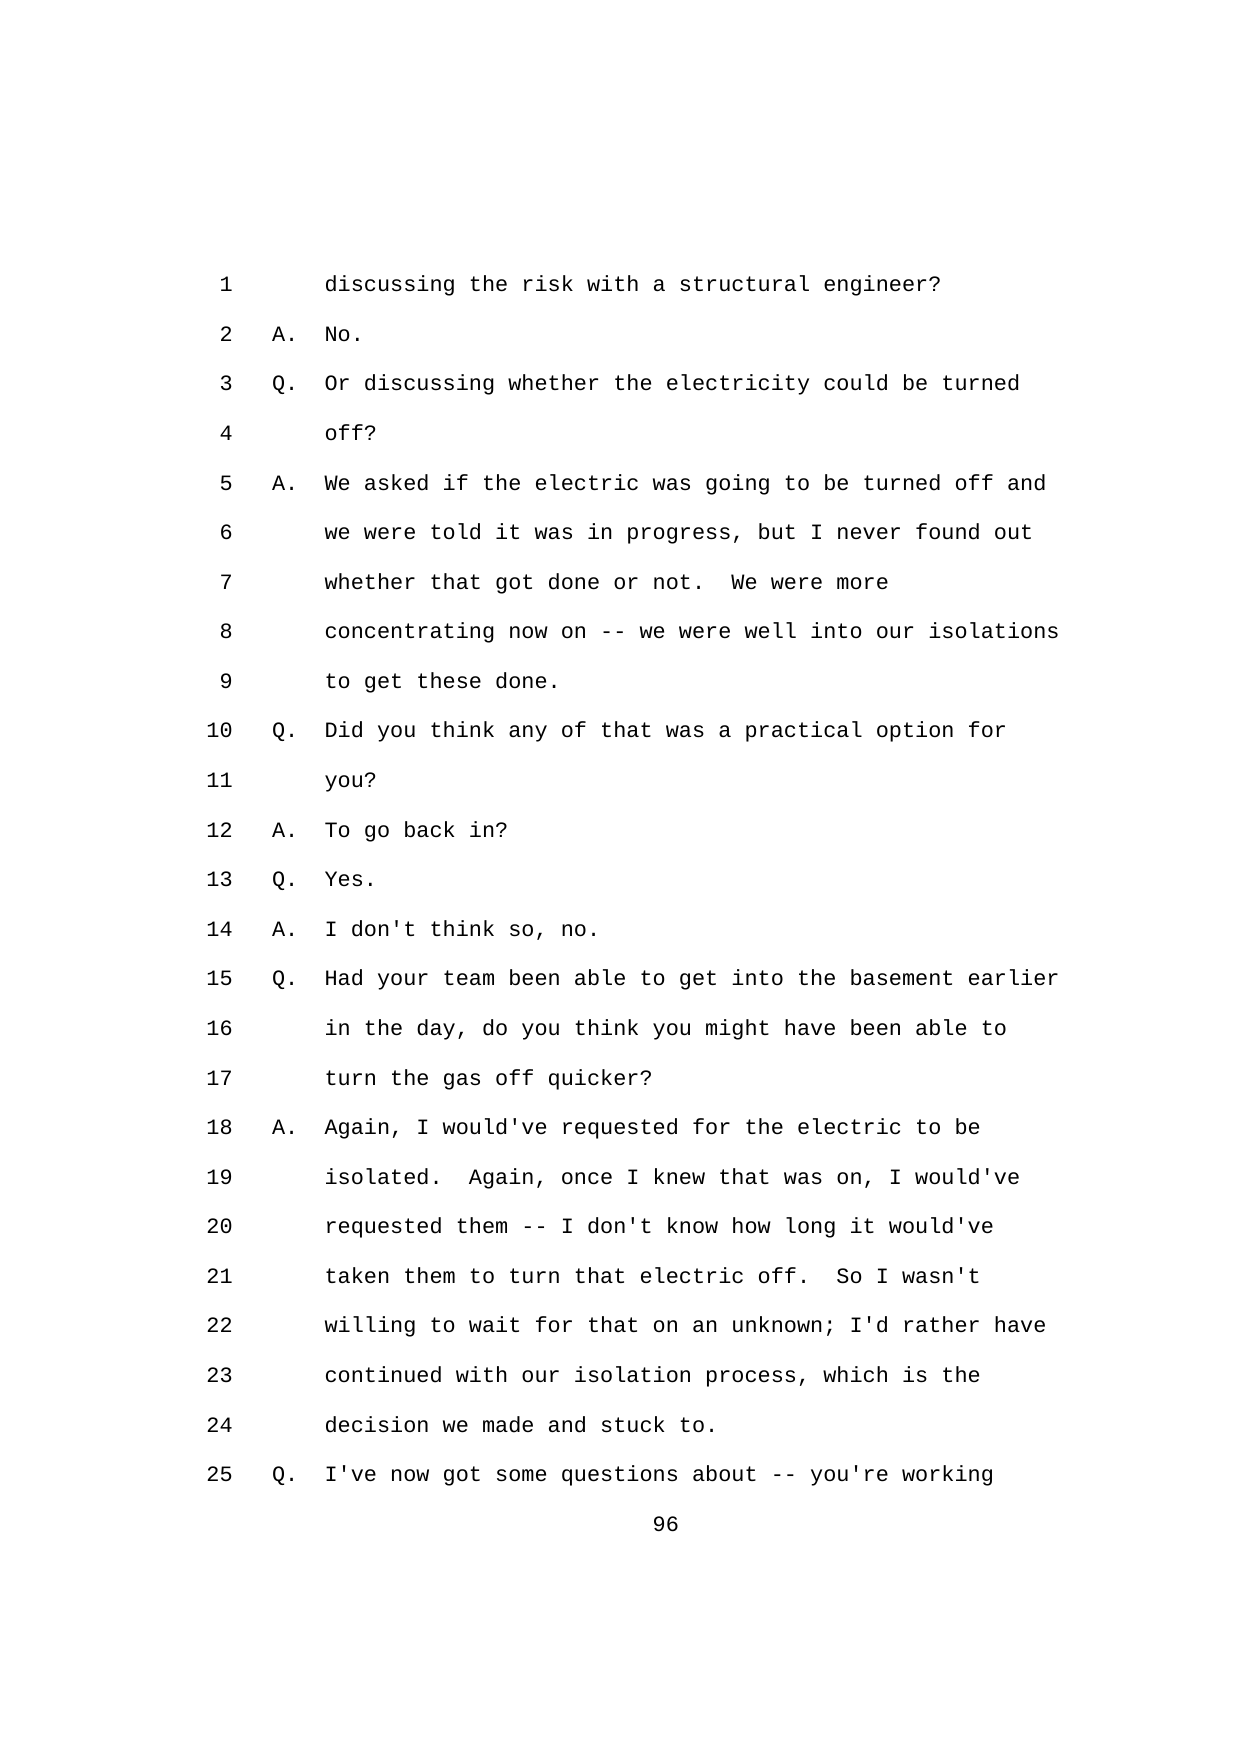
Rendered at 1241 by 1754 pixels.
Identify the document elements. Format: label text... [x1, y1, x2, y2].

text 3 Q. Or discussing whether the electricity could be turned [75, 372, 1165, 397]
text 15 Q. Had your team been able to get into the basement earlier [75, 967, 1165, 992]
text 16 in the day, do you think you might have been able to [75, 1017, 1165, 1042]
text 17 turn the gas off quicker? [75, 1067, 1165, 1091]
text 14 A. I don't think so, no. [75, 918, 1165, 943]
text 24 decision we made and stuck to. [75, 1414, 1165, 1438]
text 11 you? [75, 769, 1165, 794]
text 18 A. Again, I would've requested for the electric to be [75, 1116, 1165, 1141]
text 8 concentrating now on -- we were well into our isolations [75, 620, 1165, 645]
text 19 isolated. Again, once I knew that was on, I would've [75, 1166, 1165, 1191]
text 5 A. We asked if the electric was going to be turned off and [75, 472, 1165, 496]
text 20 requested them -- I don't know how long it would've [75, 1215, 1165, 1240]
text 21 taken them to turn that electric off. So I wasn't [75, 1265, 1165, 1290]
text 6 we were told it was in progress, but I never found out [75, 521, 1165, 546]
text 2 A. No. [75, 323, 1165, 348]
text 9 to get these done. [75, 670, 1165, 695]
text 10 Q. Did you think any of that was a practical option for [75, 719, 1165, 744]
text 12 A. To go back in? [75, 819, 1165, 843]
text 22 willing to wait for that on an unknown; I'd rather have [75, 1314, 1165, 1339]
text 13 Q. Yes. [75, 868, 1165, 893]
text 7 whether that got done or not. We were more [75, 571, 1165, 596]
text 1 discussing the risk with a structural engineer? [75, 273, 1165, 298]
text 96 [75, 1513, 1165, 1538]
text 23 continued with our isolation process, which is the [75, 1364, 1165, 1389]
text 4 off? [75, 422, 1165, 447]
text 25 Q. I've now got some questions about -- you're working [75, 1463, 1165, 1488]
